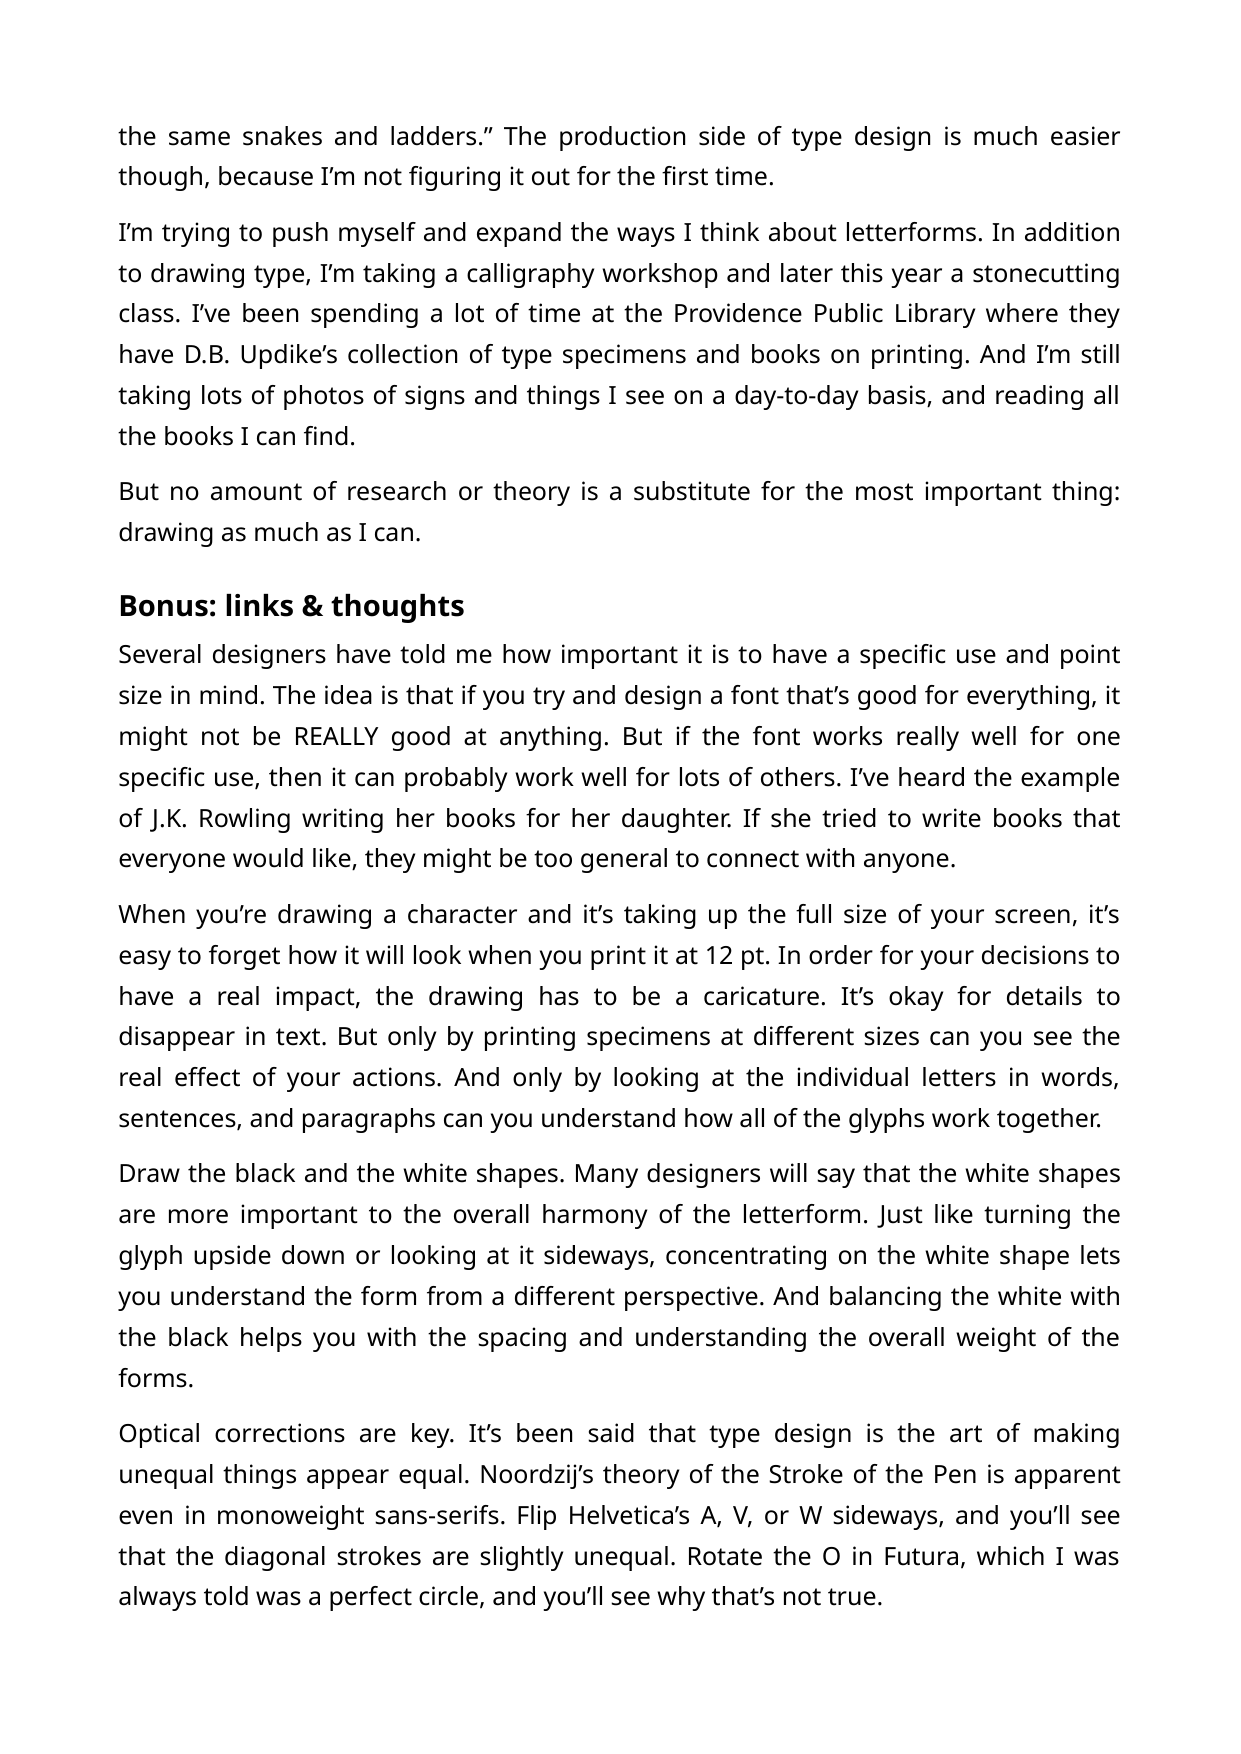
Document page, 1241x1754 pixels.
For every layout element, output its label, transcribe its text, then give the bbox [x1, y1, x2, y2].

text Draw the black and the white shapes. Many designers will say that the white shapes are more important to the overall harmony of the letterform. Just like turning the glyph upside down or looking at it sideways, concentrating on the white shape lets you understand the form from a different perspective. And balancing the white with the black helps you with the spacing and understanding the overall weight of the forms. [118, 1156, 1122, 1394]
subtitle Bonus: links & thoughts [118, 585, 1122, 624]
text Several designers have told me how important it is to have a specific use and point size in mind. The idea is that if you try and design a font that’s good for everything, it might not be REALLY good at anything. But if the font works really well for one specific use, then it can probably work well for lots of others. I’ve heard the example of J.K. Rowling writing her books for her daughter. If she tried to write books that everyone would like, they might be too general to connect with anyone. [118, 637, 1122, 875]
text When you’re drawing a character and it’s taking up the full size of your screen, it’s easy to forget how it will look when you print it at 12 pt. In order for your decisions to have a real impact, the drawing has to be a caricature. It’s okay for details to disappear in text. But only by printing specimens at different sizes can you see the real effect of your actions. And only by looking at the individual letters in words, sentences, and paragraphs can you understand how all of the glyphs work together. [118, 897, 1122, 1135]
text Optical corrections are key. It’s been said that type design is the art of making unequal things appear equal. Noordzij’s theory of the Stroke of the Pen is apparent even in monoweight sans-serifs. Flip Helvetica’s A, V, or W sideways, and you’ll see that the diagonal strokes are slightly unequal. Rotate the O in Futura, which I was always told was a perfect circle, and you’ll see why that’s not true. [118, 1416, 1122, 1613]
text But no amount of research or theory is a substitute for the most important thing: drawing as much as I can. [118, 474, 1122, 549]
text I’m trying to push myself and expand the ways I think about letterforms. In addition to drawing type, I’m taking a calligraphy workshop and later this year a stonecutting class. I’ve been spending a lot of time at the Providence Public Library where they have D.B. Updike’s collection of type specimens and books on printing. And I’m still taking lots of photos of signs and things I see on a day-to-day basis, and reading all the books I can find. [118, 214, 1122, 453]
text the same snakes and ladders.” The production side of type design is much easier though, because I’m not figuring it out for the first time. [118, 118, 1122, 193]
